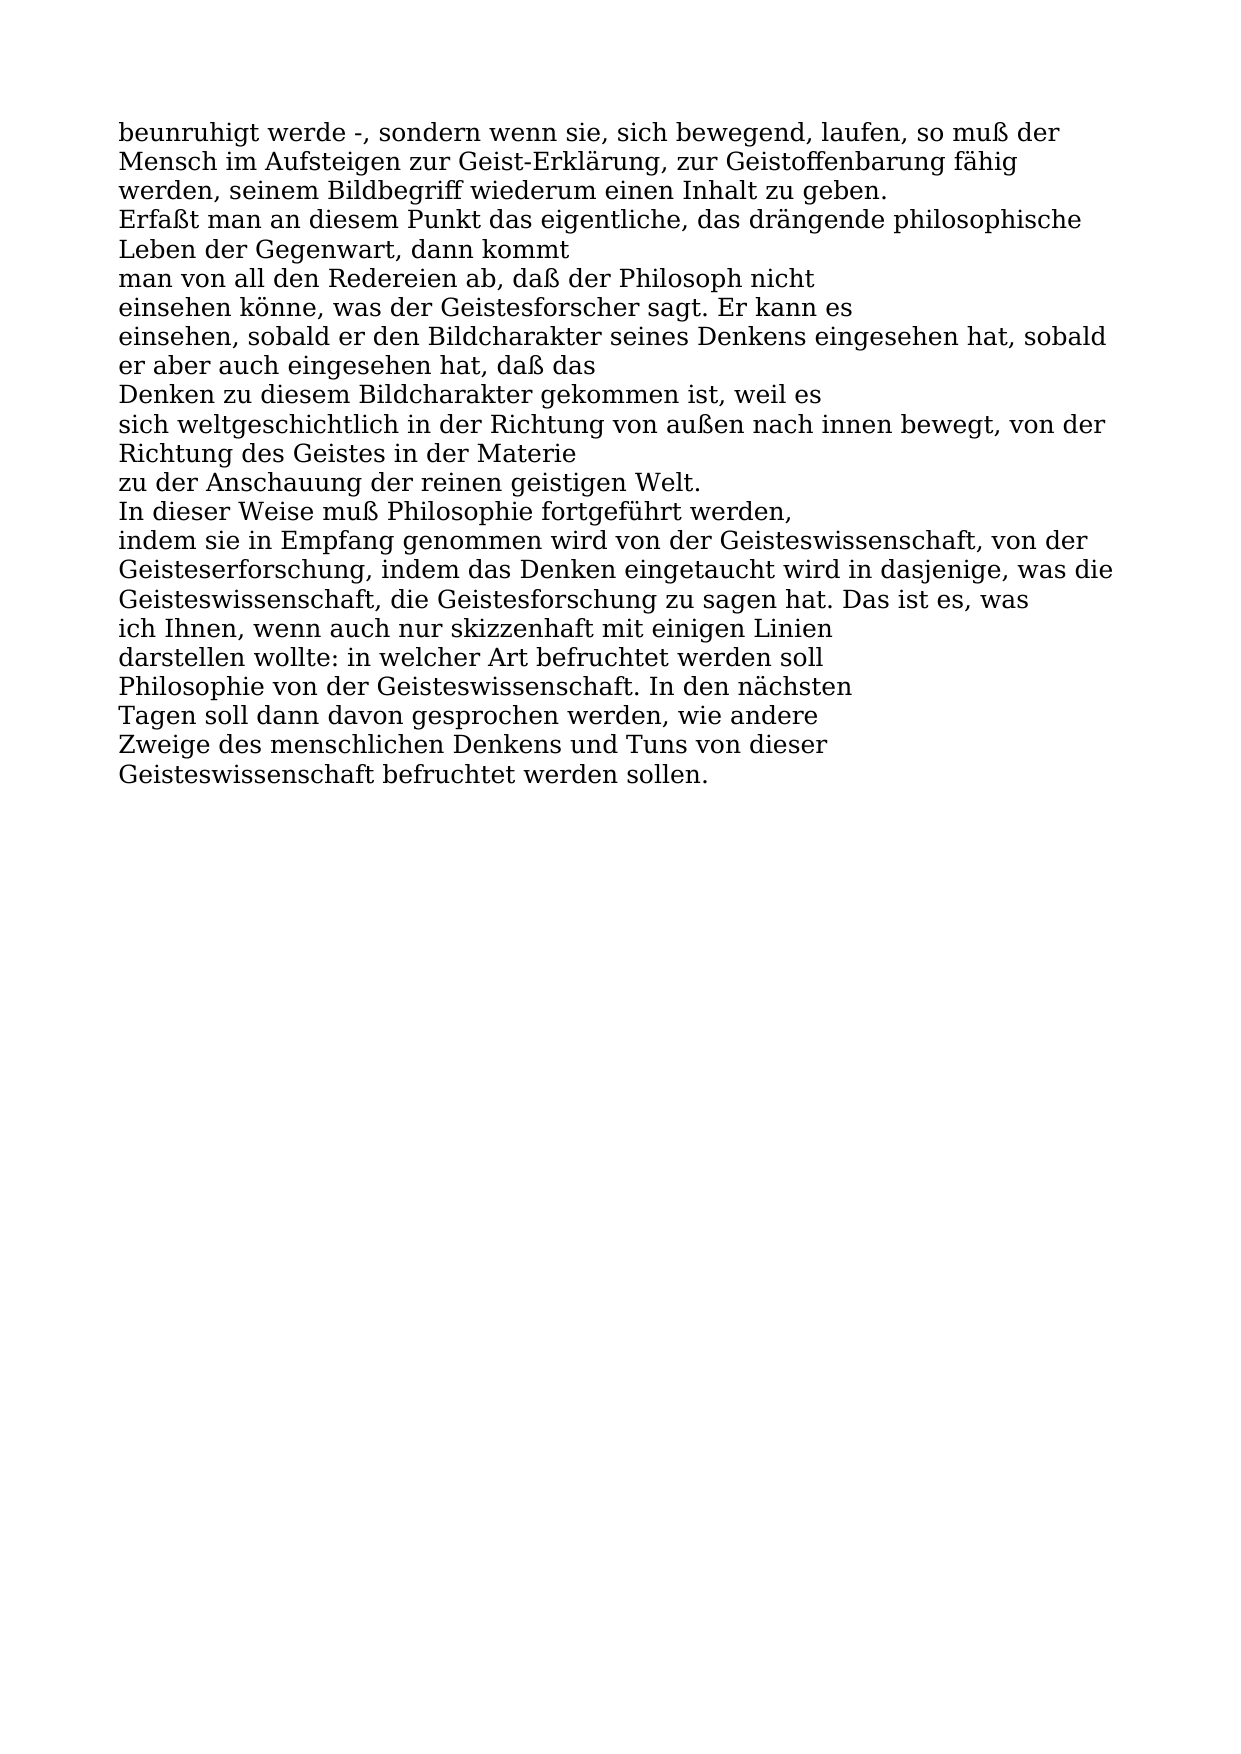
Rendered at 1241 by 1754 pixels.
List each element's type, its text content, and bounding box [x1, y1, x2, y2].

text ich Ihnen, wenn auch nur skizzenhaft mit einigen Linien [118, 614, 1122, 643]
text zu der Anschauung der reinen geistigen Welt. [118, 468, 1122, 497]
text Tagen soll dann davon gesprochen werden, wie andere [118, 701, 1122, 731]
text Zweige des menschlichen Denkens und Tuns von dieser [118, 731, 1122, 760]
text Denken zu diesem Bildcharakter gekommen ist, weil es [118, 381, 1122, 410]
text darstellen wollte: in welcher Art befruchtet werden soll [118, 643, 1122, 672]
text beunruhigt werde -, sondern wenn sie, sich bewegend, laufen, so muß der Mensch im Aufsteigen zur Geist-Erklärung, zur Geistoffenbarung fähig werden, seinem Bildbegriff wiederum einen Inhalt zu geben. [118, 118, 1122, 206]
text einsehen, sobald er den Bildcharakter seines Denkens eingesehen hat, sobald er aber auch eingesehen hat, daß das [118, 322, 1122, 381]
text indem sie in Empfang genommen wird von der Geisteswissenschaft, von der Geisteserforschung, indem das Denken eingetaucht wird in dasjenige, was die Geisteswissenschaft, die Geistesforschung zu sagen hat. Das ist es, was [118, 526, 1122, 614]
text In dieser Weise muß Philosophie fortgeführt werden, [118, 497, 1122, 526]
text Geisteswissenschaft befruchtet werden sollen. [118, 760, 1122, 789]
text Erfaßt man an diesem Punkt das eigentliche, das drängende philosophische Leben der Gegenwart, dann kommt [118, 206, 1122, 264]
text sich weltgeschichtlich in der Richtung von außen nach innen bewegt, von der Richtung des Geistes in der Materie [118, 410, 1122, 468]
text Philosophie von der Geisteswissenschaft. In den nächsten [118, 672, 1122, 701]
text man von all den Redereien ab, daß der Philosoph nicht [118, 264, 1122, 293]
text einsehen könne, was der Geistesforscher sagt. Er kann es [118, 293, 1122, 322]
